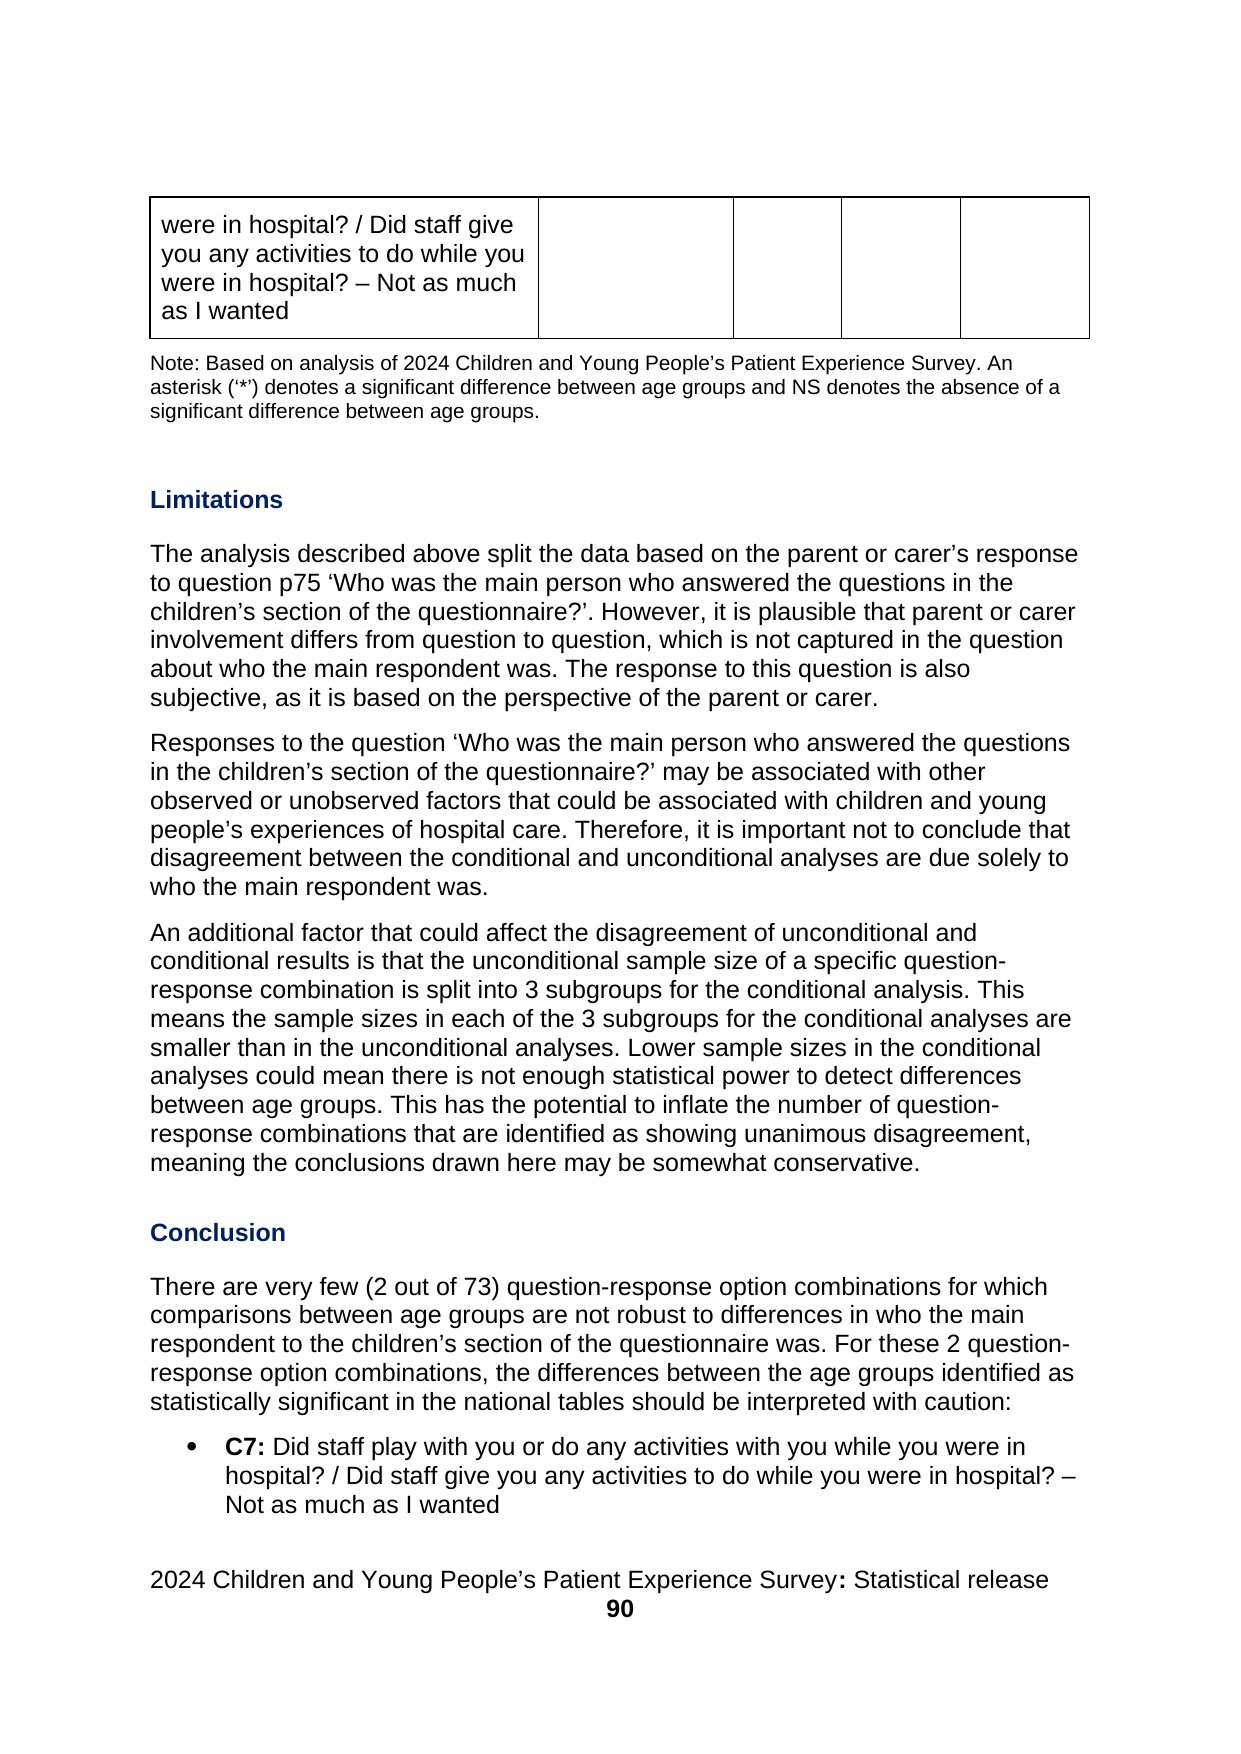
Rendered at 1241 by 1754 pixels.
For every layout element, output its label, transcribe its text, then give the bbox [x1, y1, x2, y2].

table_cell [842, 198, 960, 337]
subtitle Limitations [150, 485, 1090, 514]
text There are very few (2 out of 73) question-response option combinations for which comparisons between age groups are not robust to differences in who the main respondent to the children’s section of the questionnaire was. For these 2 question-response option combinations, the differences between the age groups identified as statistically significant in the national tables should be interpreted with caution: [150, 1272, 1090, 1415]
table_cell were in hospital? / Did staff give you any activities to do while you were in hospital? – Not as much as I wanted [151, 198, 538, 337]
text Note: Based on analysis of 2024 Children and Young People’s Patient Experience Survey. An asterisk (‘*’) denotes a significant difference between age groups and NS denotes the absence of a significant difference between age groups. [150, 351, 1090, 423]
table_cell [961, 198, 1089, 337]
text An additional factor that could affect the disagreement of unconditional and conditional results is that the unconditional sample size of a specific question-response combination is split into 3 subgroups for the conditional analysis. This means the sample sizes in each of the 3 subgroups for the conditional analyses are smaller than in the unconditional analyses. Lower sample sizes in the conditional analyses could mean there is not enough statistical power to detect differences between age groups. This has the potential to inflate the number of question-response combinations that are identified as showing unanimous disagreement, meaning the conclusions drawn here may be somewhat conservative. [150, 917, 1090, 1176]
text Responses to the question ‘Who was the main person who answered the questions in the children’s section of the questionnaire?’ may be associated with other observed or unobserved factors that could be associated with children and young people’s experiences of hospital care. Therefore, it is important not to conclude that disagreement between the conditional and unconditional analyses are due solely to who the main respondent was. [150, 728, 1090, 901]
table_cell [539, 198, 733, 337]
subtitle Conclusion [150, 1218, 1090, 1247]
list C7: Did staff play with you or do any activities with you while you were in hospital? / Did staff give you any activities to do while you were in hospital? – Not as much as I wanted [187, 1432, 1090, 1518]
table_cell [734, 198, 841, 337]
text The analysis described above split the data based on the parent or carer’s response to question p75 ‘Who was the main person who answered the questions in the children’s section of the questionnaire?’. However, it is plausible that parent or carer involvement differs from question to question, which is not captured in the question about who the main respondent was. The response to this question is also subjective, as it is based on the perspective of the parent or carer. [150, 539, 1090, 712]
